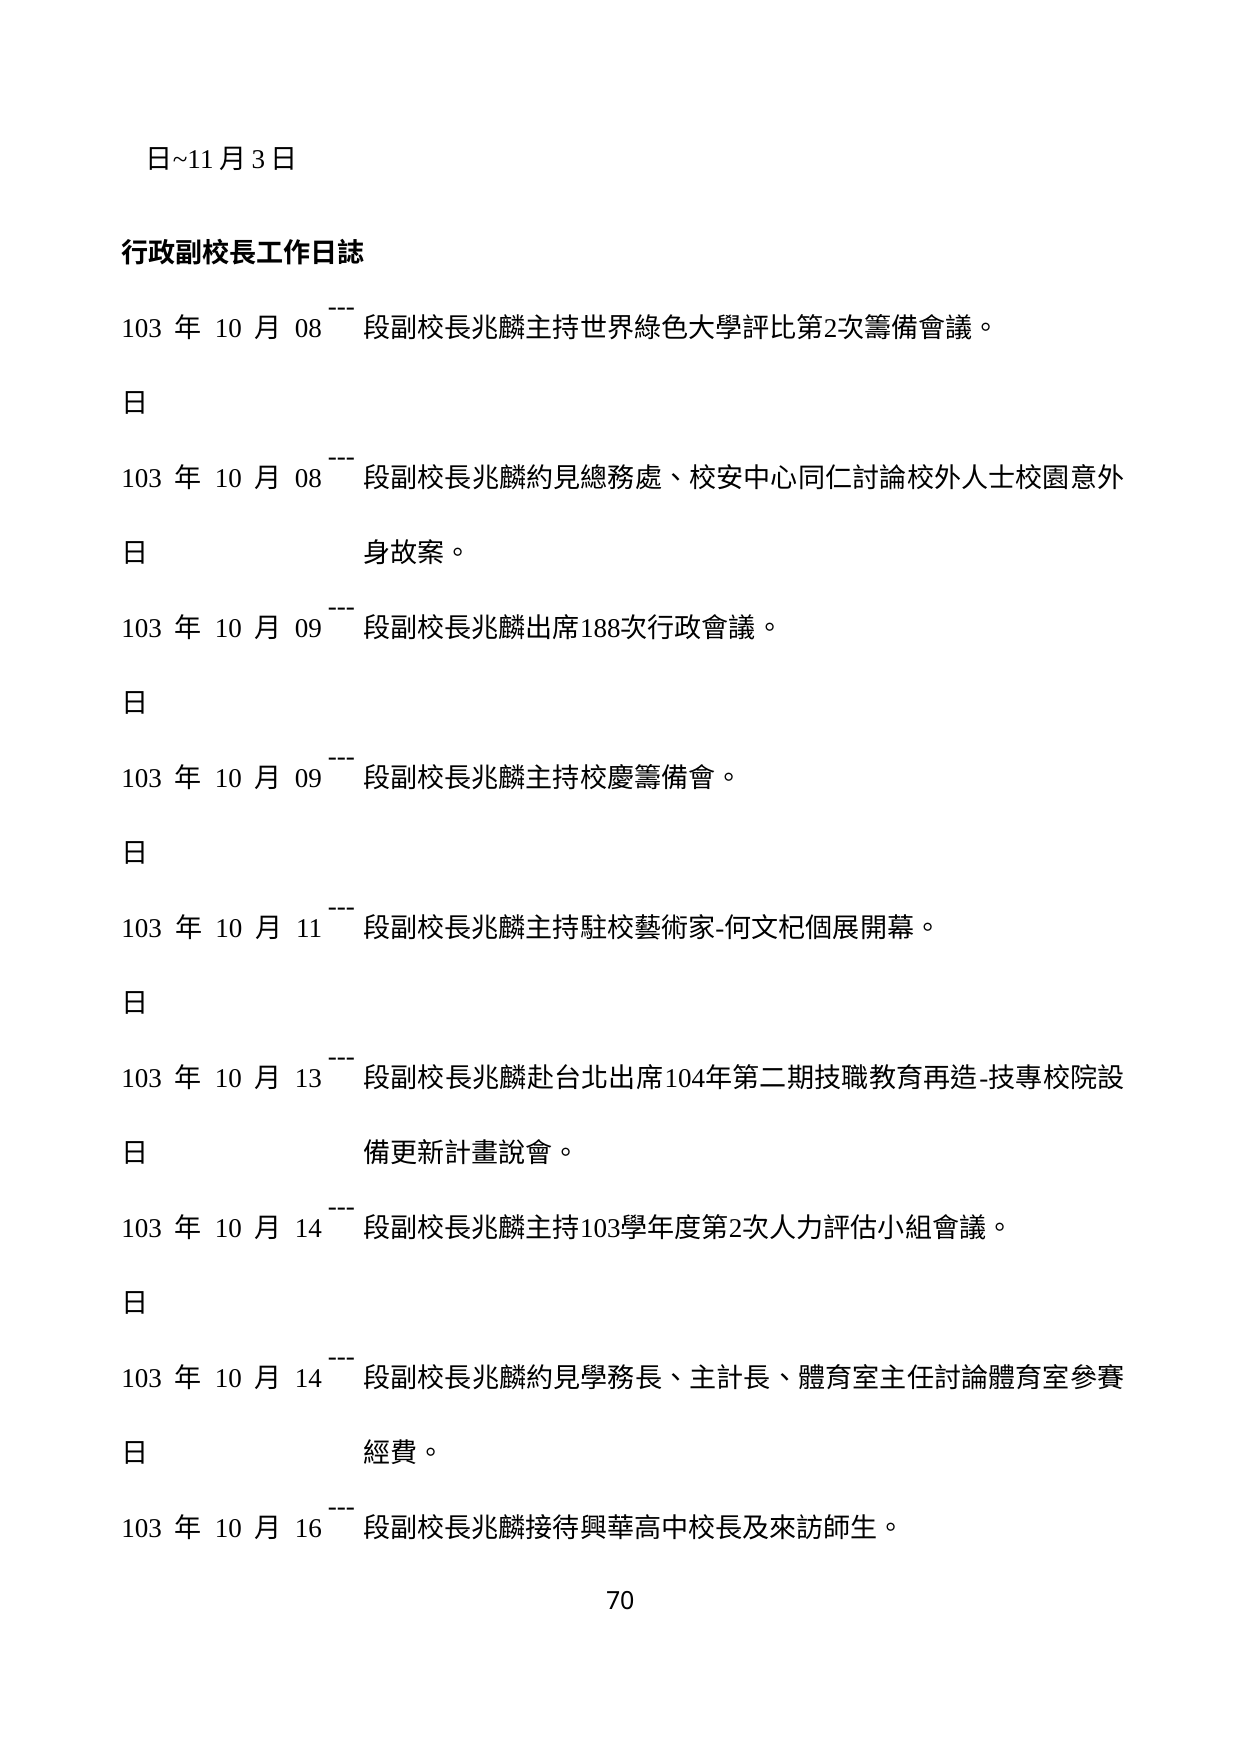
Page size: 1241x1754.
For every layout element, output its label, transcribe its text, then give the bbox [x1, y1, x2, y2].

table_cell 103年10月14日 [118, 1338, 325, 1488]
table_cell 103年10月09日 [118, 588, 325, 738]
table_cell 段副校長兆麟出席188次行政會議。 [360, 588, 1128, 738]
table_cell 段副校長兆麟約見總務處、校安中心同仁討論校外人士校園意外身故案。 [360, 438, 1128, 588]
table_cell 段副校長兆麟約見學務長、主計長、體育室主任討論體育室參賽經費。 [360, 1338, 1128, 1488]
table_cell --- [325, 119, 360, 194]
table_cell --- [325, 888, 360, 1038]
table_cell --- [325, 588, 360, 738]
table_cell 103年10月08日 [118, 438, 325, 588]
table_cell --- [325, 1488, 360, 1563]
table_cell --- [325, 288, 360, 438]
table_cell --- [325, 1188, 360, 1338]
table_cell 103年10月11日 [118, 888, 325, 1038]
table_cell 日~11月3日 [118, 119, 325, 194]
table_cell 103年10月13日 [118, 1038, 325, 1188]
table_cell 段副校長兆麟赴台北出席104年第二期技職教育再造-技專校院設備更新計畫說會。 [360, 1038, 1128, 1188]
table_cell 段副校長兆麟主持世界綠色大學評比第2次籌備會議。 [360, 288, 1128, 438]
table_cell 段副校長兆麟接待興華高中校長及來訪師生。 [360, 1488, 1128, 1563]
table_cell 103年10月14日 [118, 1188, 325, 1338]
table_cell 103年10月08日 [118, 288, 325, 438]
table_cell 段副校長兆麟主持駐校藝術家-何文杞個展開幕。 [360, 888, 1128, 1038]
table_cell 行政副校長工作日誌 [118, 194, 1128, 288]
table_cell --- [325, 1338, 360, 1488]
table_cell --- [325, 438, 360, 588]
table_cell 103年10月16 [118, 1488, 325, 1563]
table_cell 段副校長兆麟主持校慶籌備會。 [360, 738, 1128, 888]
table_cell --- [325, 738, 360, 888]
table_cell 段副校長兆麟主持103學年度第2次人力評估小組會議。 [360, 1188, 1128, 1338]
table_cell [360, 119, 1128, 194]
table_cell 103年10月09日 [118, 738, 325, 888]
table_cell --- [325, 1038, 360, 1188]
